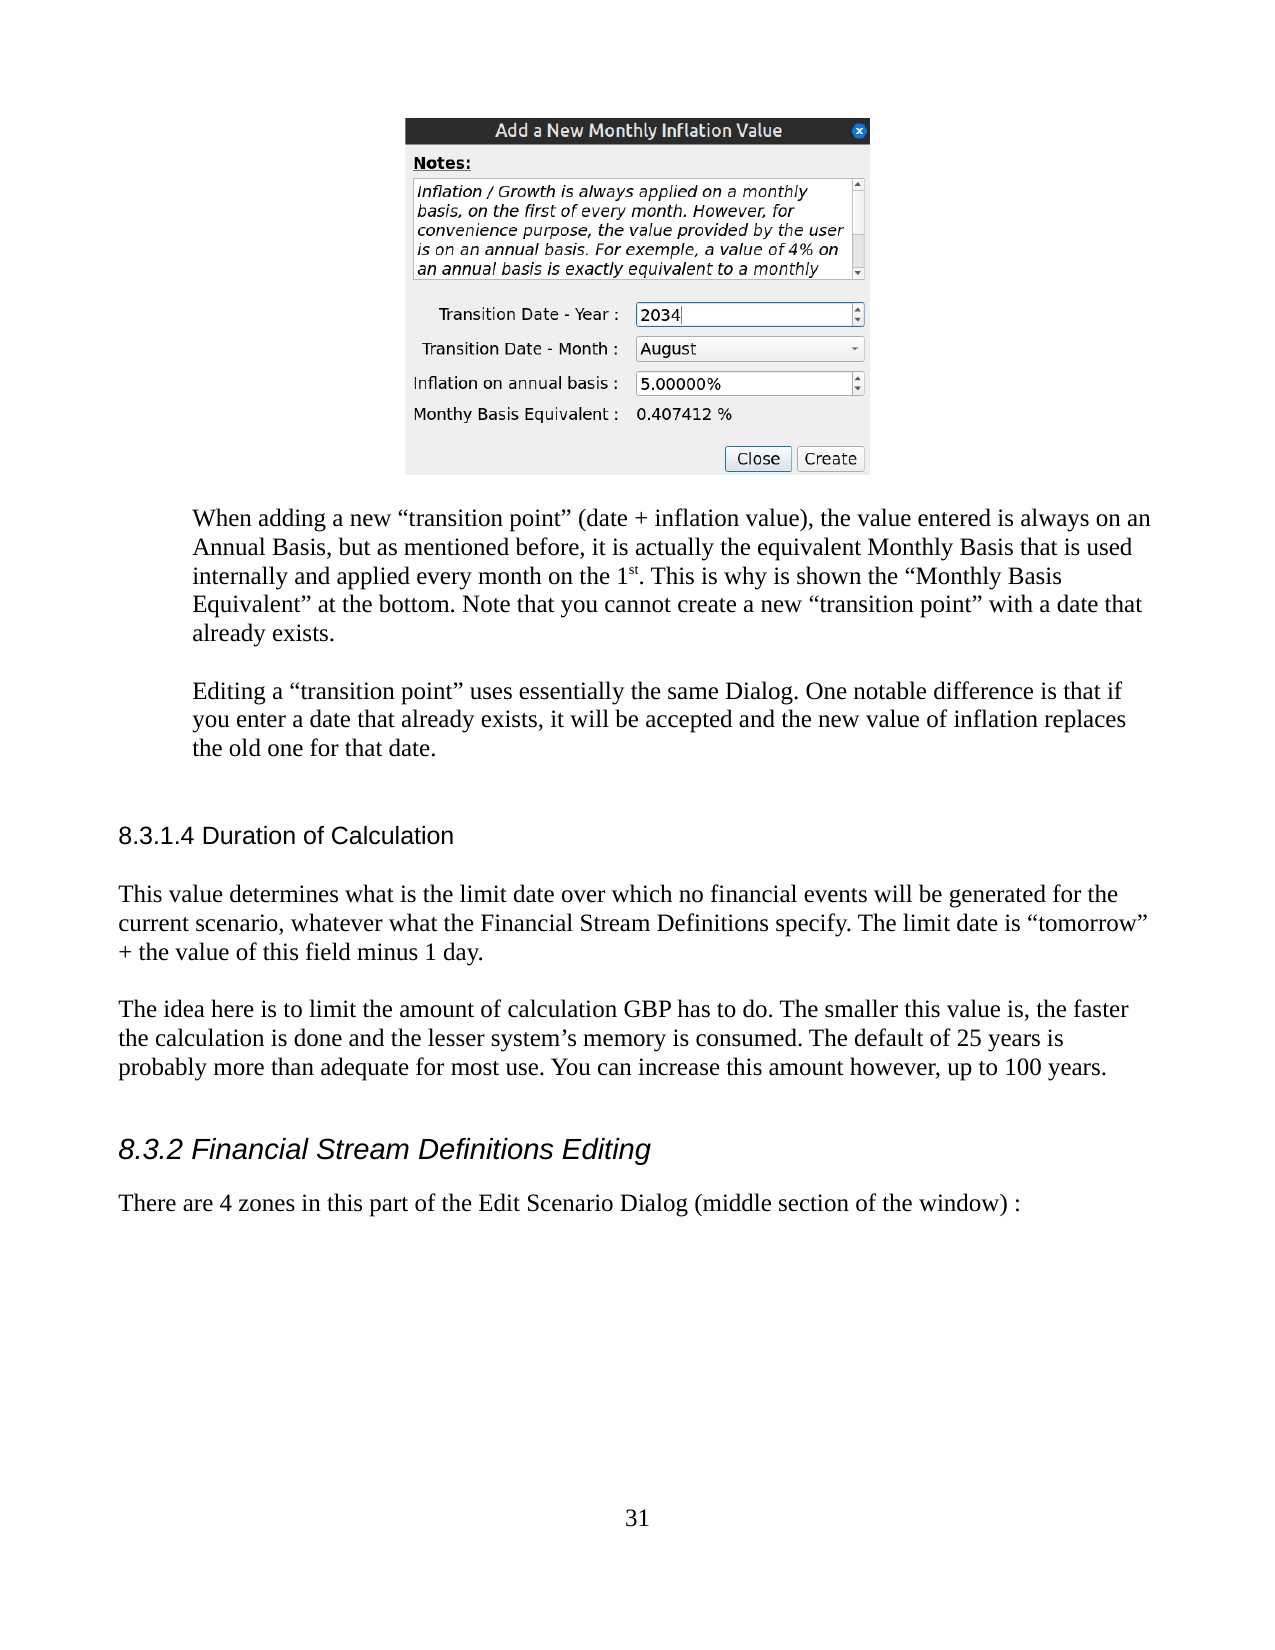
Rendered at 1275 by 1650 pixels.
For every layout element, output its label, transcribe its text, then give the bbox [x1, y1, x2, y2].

text The idea here is to limit the amount of calculation GBP has to do. The smaller this value is, the faster the calculation is done and the lesser system’s memory is consumed. The default of 25 years is probably more than adequate for most use. You can increase this amount however, up to 100 years. [118, 994, 1157, 1081]
subtitle Financial Stream Definitions Editing [118, 1132, 1157, 1166]
text This value determines what is the limit date over which no financial events will be generated for the current scenario, whatever what the Financial Stream Definitions specify. The limit date is “tomorrow” + the value of this field minus 1 day. [118, 879, 1157, 966]
subtitle Duration of Calculation [118, 821, 1157, 849]
text There are 4 zones in this part of the Edit Scenario Dialog (middle section of the window) : [118, 1188, 1157, 1217]
text When adding a new “transition point” (date + inflation value), the value entered is always on an Annual Basis, but as mentioned before, it is actually the equivalent Monthly Basis that is used internally and applied every month on the 1st. This is why is shown the “Monthly Basis Equivalent” at the bottom. Note that you cannot create a new “transition point” with a date that already exists. [192, 503, 1157, 647]
picture [405, 118, 870, 475]
text Editing a “transition point” uses essentially the same Dialog. One notable difference is that if you enter a date that already exists, it will be accepted and the new value of inflation replaces the old one for that date. [192, 676, 1157, 762]
